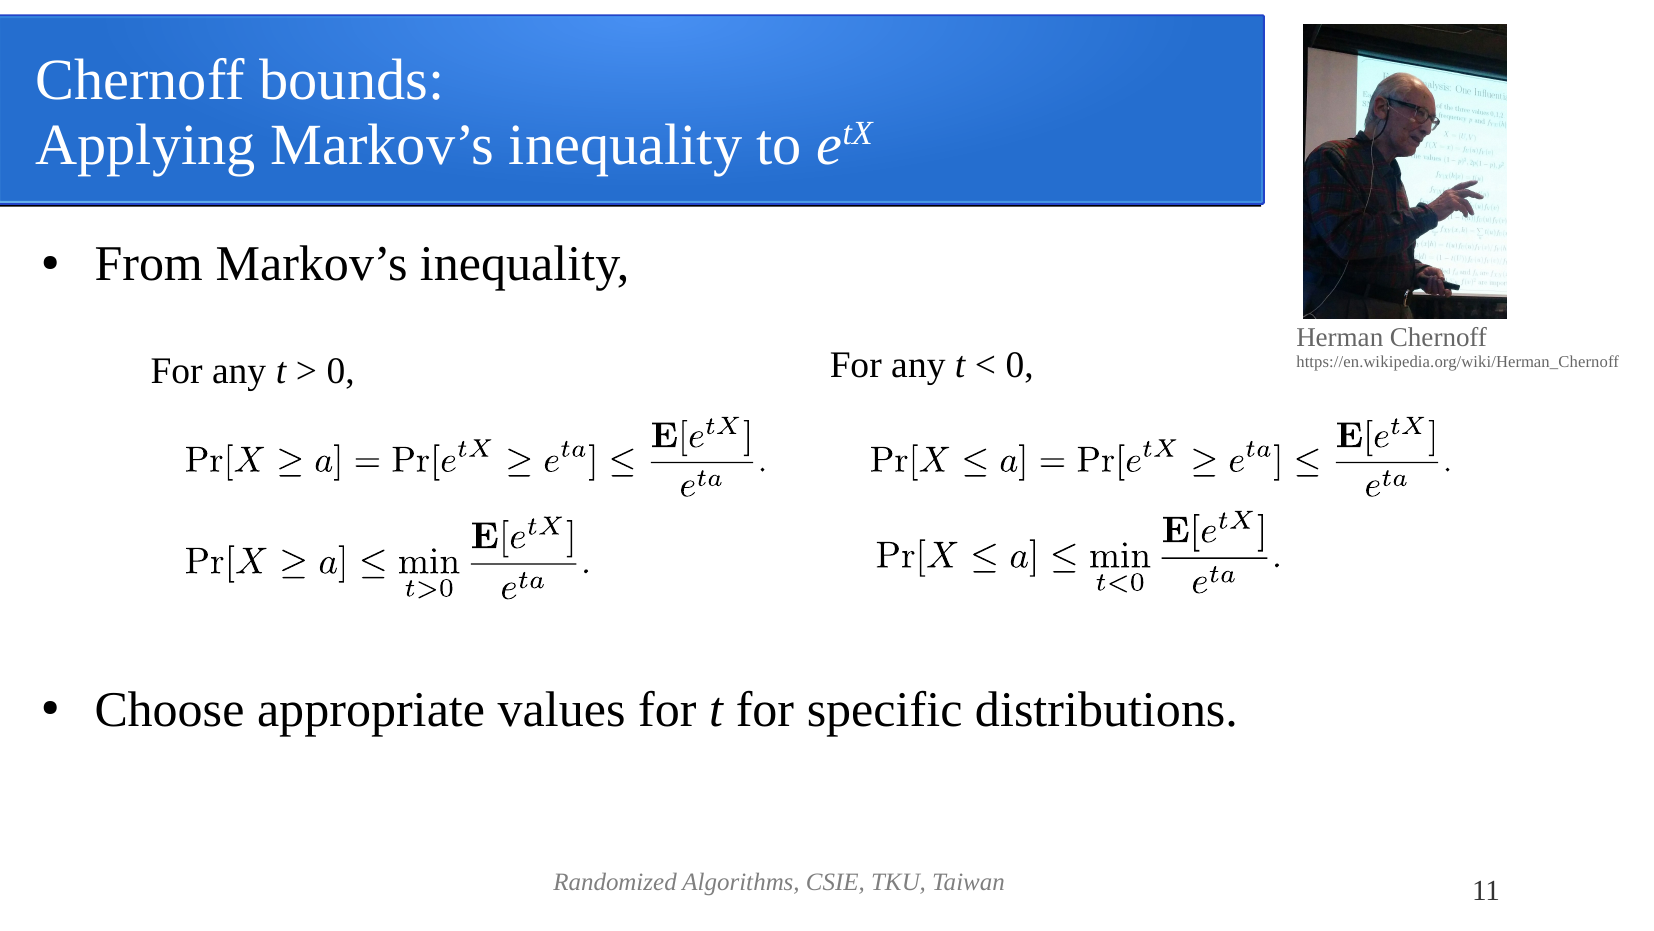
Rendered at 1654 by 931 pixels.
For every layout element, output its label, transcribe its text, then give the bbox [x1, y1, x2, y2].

title Chernoff bounds: Applying Markov’s inequality to etX [35, 35, 1117, 189]
picture [875, 510, 1280, 594]
picture [184, 516, 589, 600]
list From Markov’s inequality, Choose appropriate values for t for specific distributions. [23, 236, 1512, 827]
picture [183, 415, 766, 499]
picture [868, 415, 1451, 499]
text_box Herman Chernoff https://en.wikipedia.org/wiki/Herman_Chernoff [1281, 315, 1636, 397]
text_box For any t < 0, [814, 336, 1099, 393]
text_box For any t > 0, [135, 342, 420, 399]
picture [1303, 24, 1507, 315]
